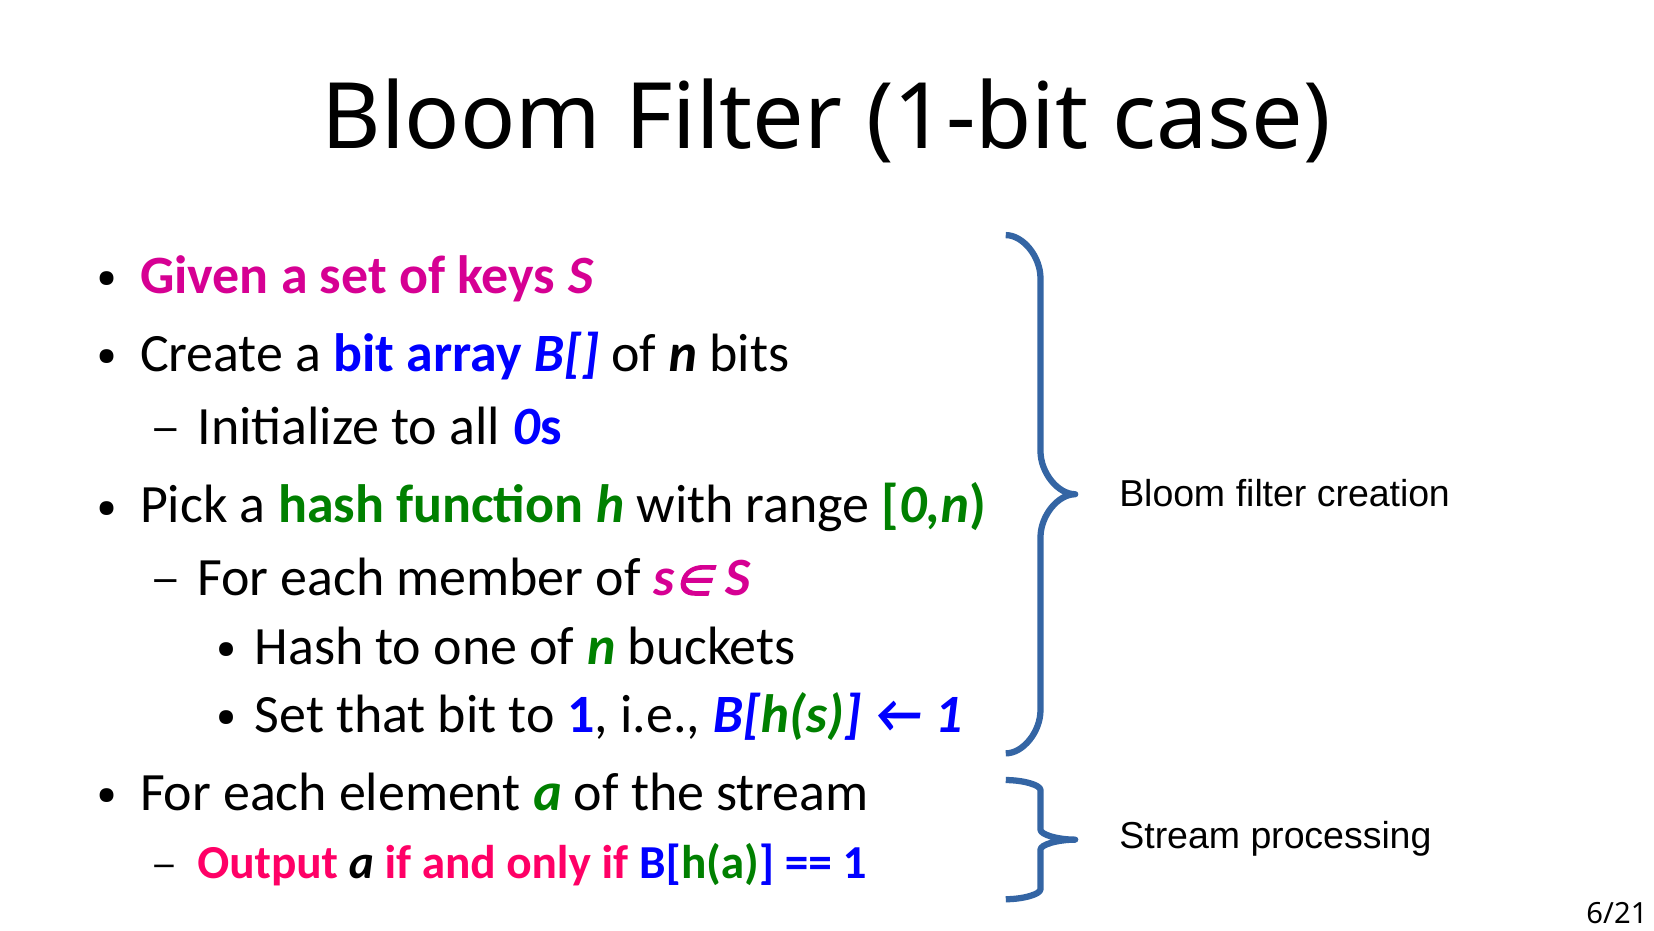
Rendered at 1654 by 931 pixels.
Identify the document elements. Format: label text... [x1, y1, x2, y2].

title Bloom Filter (1-bit case) [82, 1, 1571, 226]
text_box Stream processing [1104, 807, 1614, 865]
text_box Bloom filter creation [1104, 465, 1614, 522]
list Given a set of keys S Create a bit array B[] of n bits Initialize to all 0s Pick a hash function h with range [0,n) For each member of s S Hash to one of n buckets Set that bit to 1, i.e., B[h(s)] ← 1 For each element a of the stream Output a if and only if B[h(a)] == 1 [82, 253, 1571, 892]
